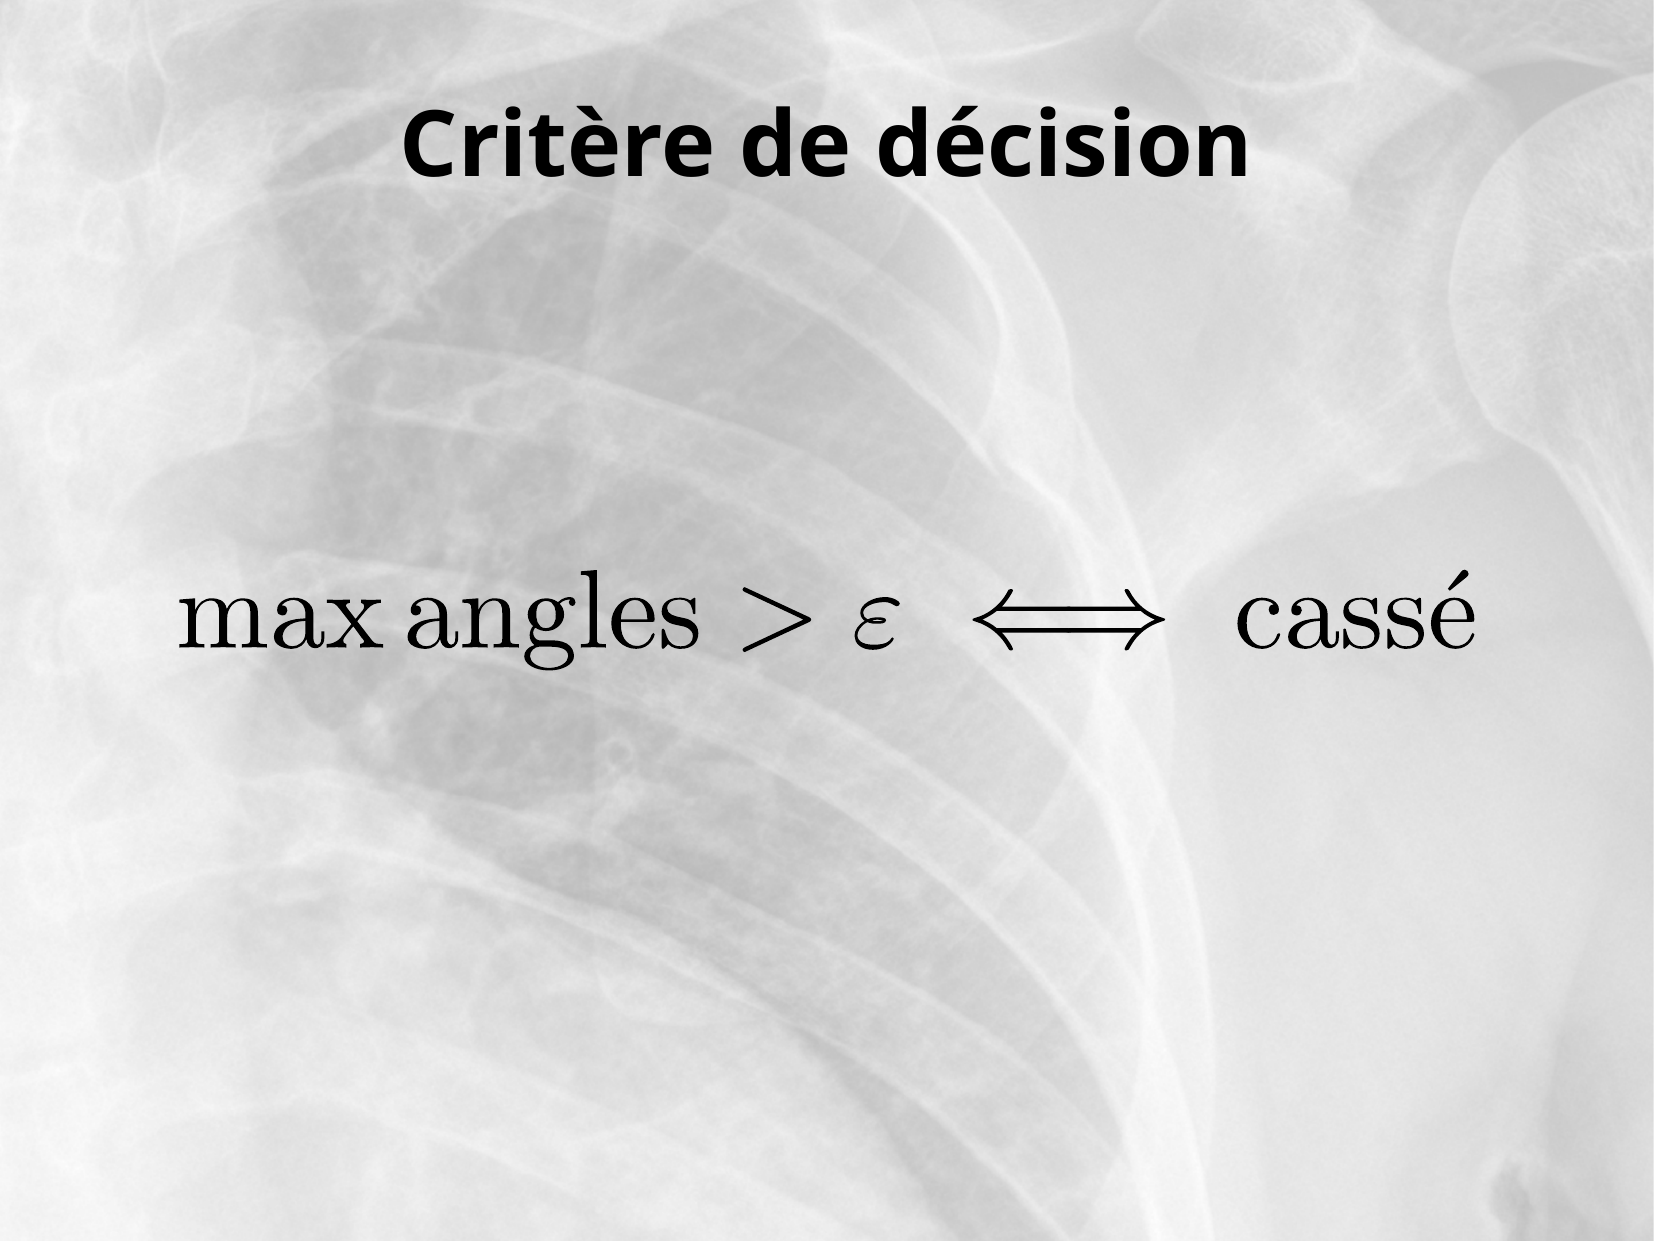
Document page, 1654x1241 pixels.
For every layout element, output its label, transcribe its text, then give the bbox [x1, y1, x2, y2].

title Critère de décision [82, 37, 1571, 245]
text_box [854, 597, 900, 650]
text_box [462, 598, 519, 648]
text_box [972, 589, 1166, 651]
text_box [524, 597, 576, 671]
text_box [1387, 597, 1424, 649]
text_box [742, 587, 812, 653]
text_box [326, 599, 384, 648]
text_box [273, 597, 325, 649]
text_box [580, 570, 606, 648]
text_box [661, 597, 699, 649]
text_box [179, 598, 267, 648]
text_box [1430, 597, 1475, 649]
text_box [611, 597, 655, 649]
text_box [407, 597, 459, 649]
text_box [1343, 597, 1380, 649]
picture [0, 0, 1654, 1241]
text_box [1447, 569, 1469, 591]
text_box [1237, 597, 1281, 649]
text_box [1288, 597, 1339, 649]
